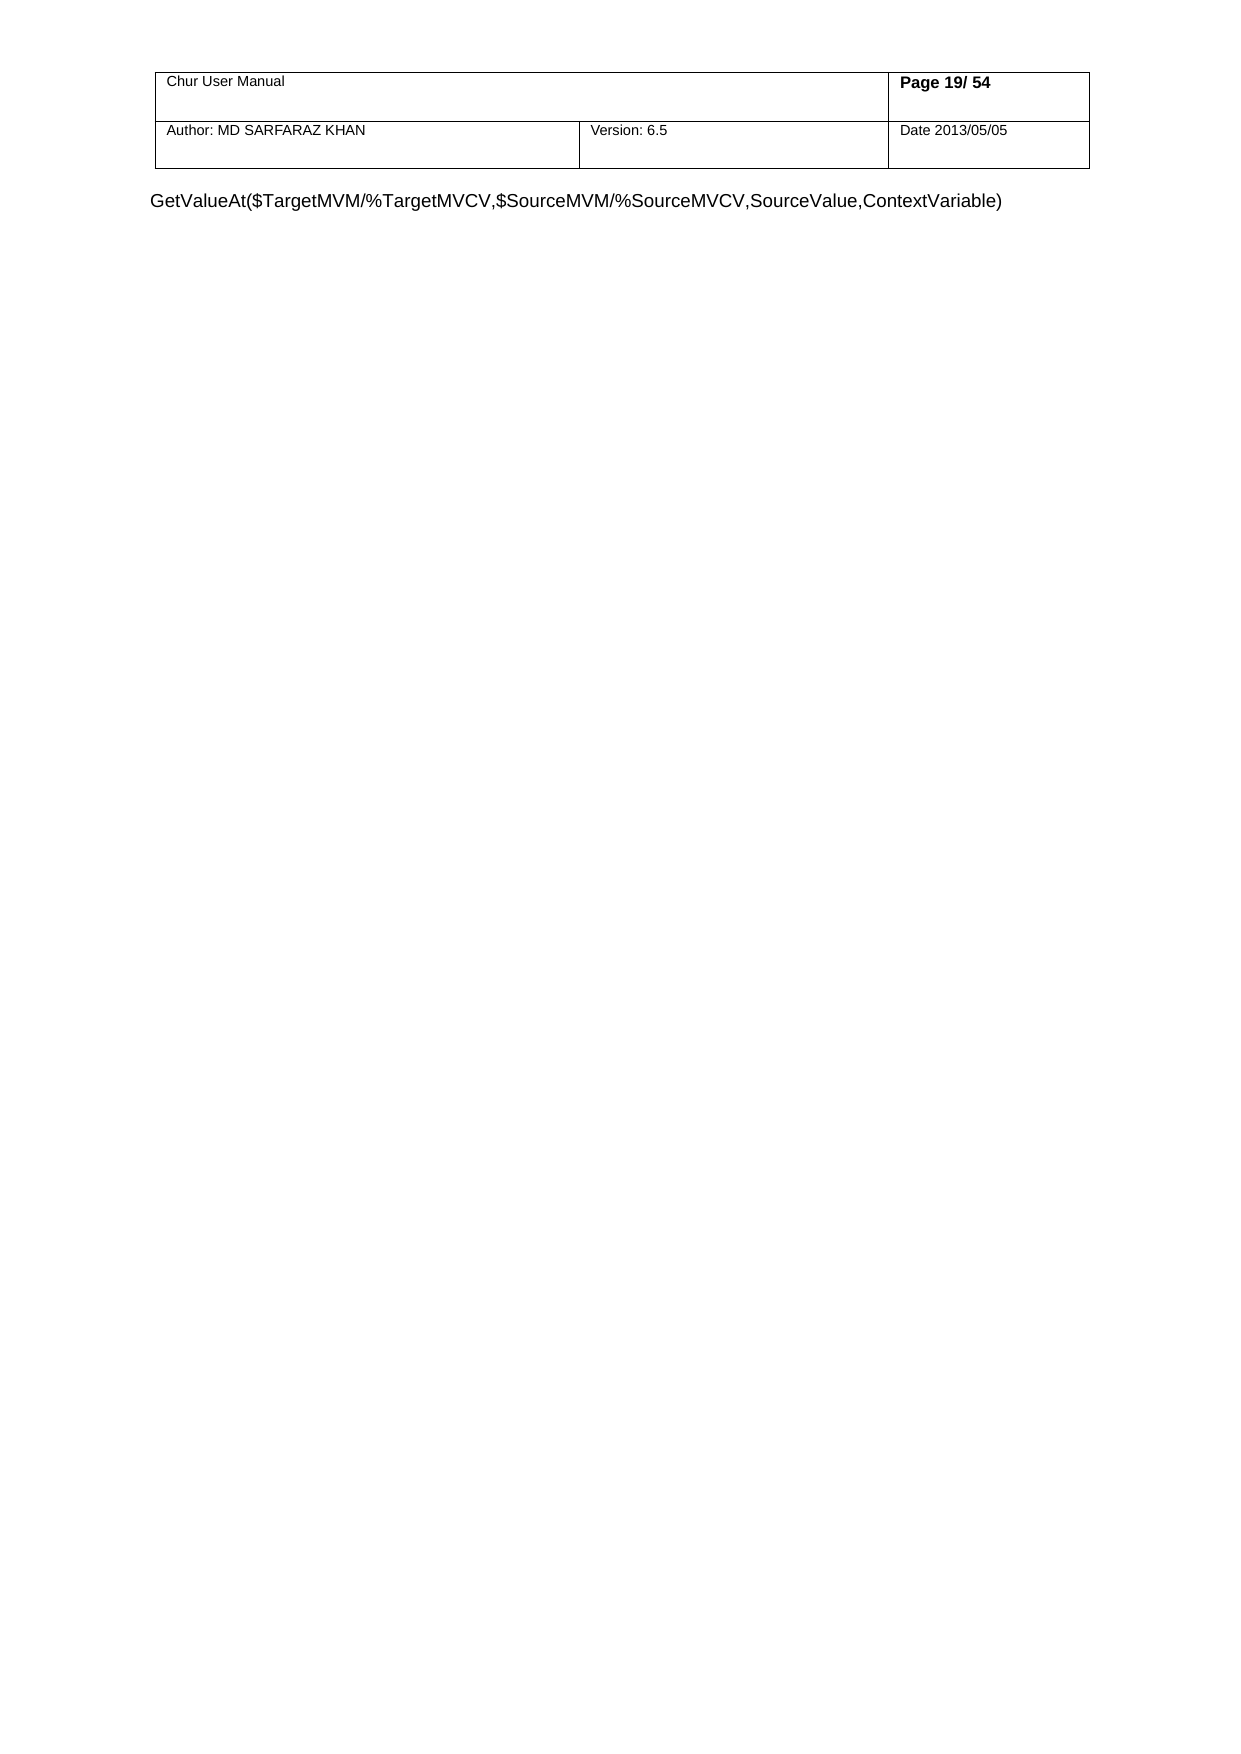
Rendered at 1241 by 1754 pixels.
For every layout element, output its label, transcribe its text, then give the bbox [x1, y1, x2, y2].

text GetValueAt($TargetMVM/%TargetMVCV,$SourceMVM/%SourceMVCV,SourceValue,ContextVariable) [150, 190, 1090, 212]
